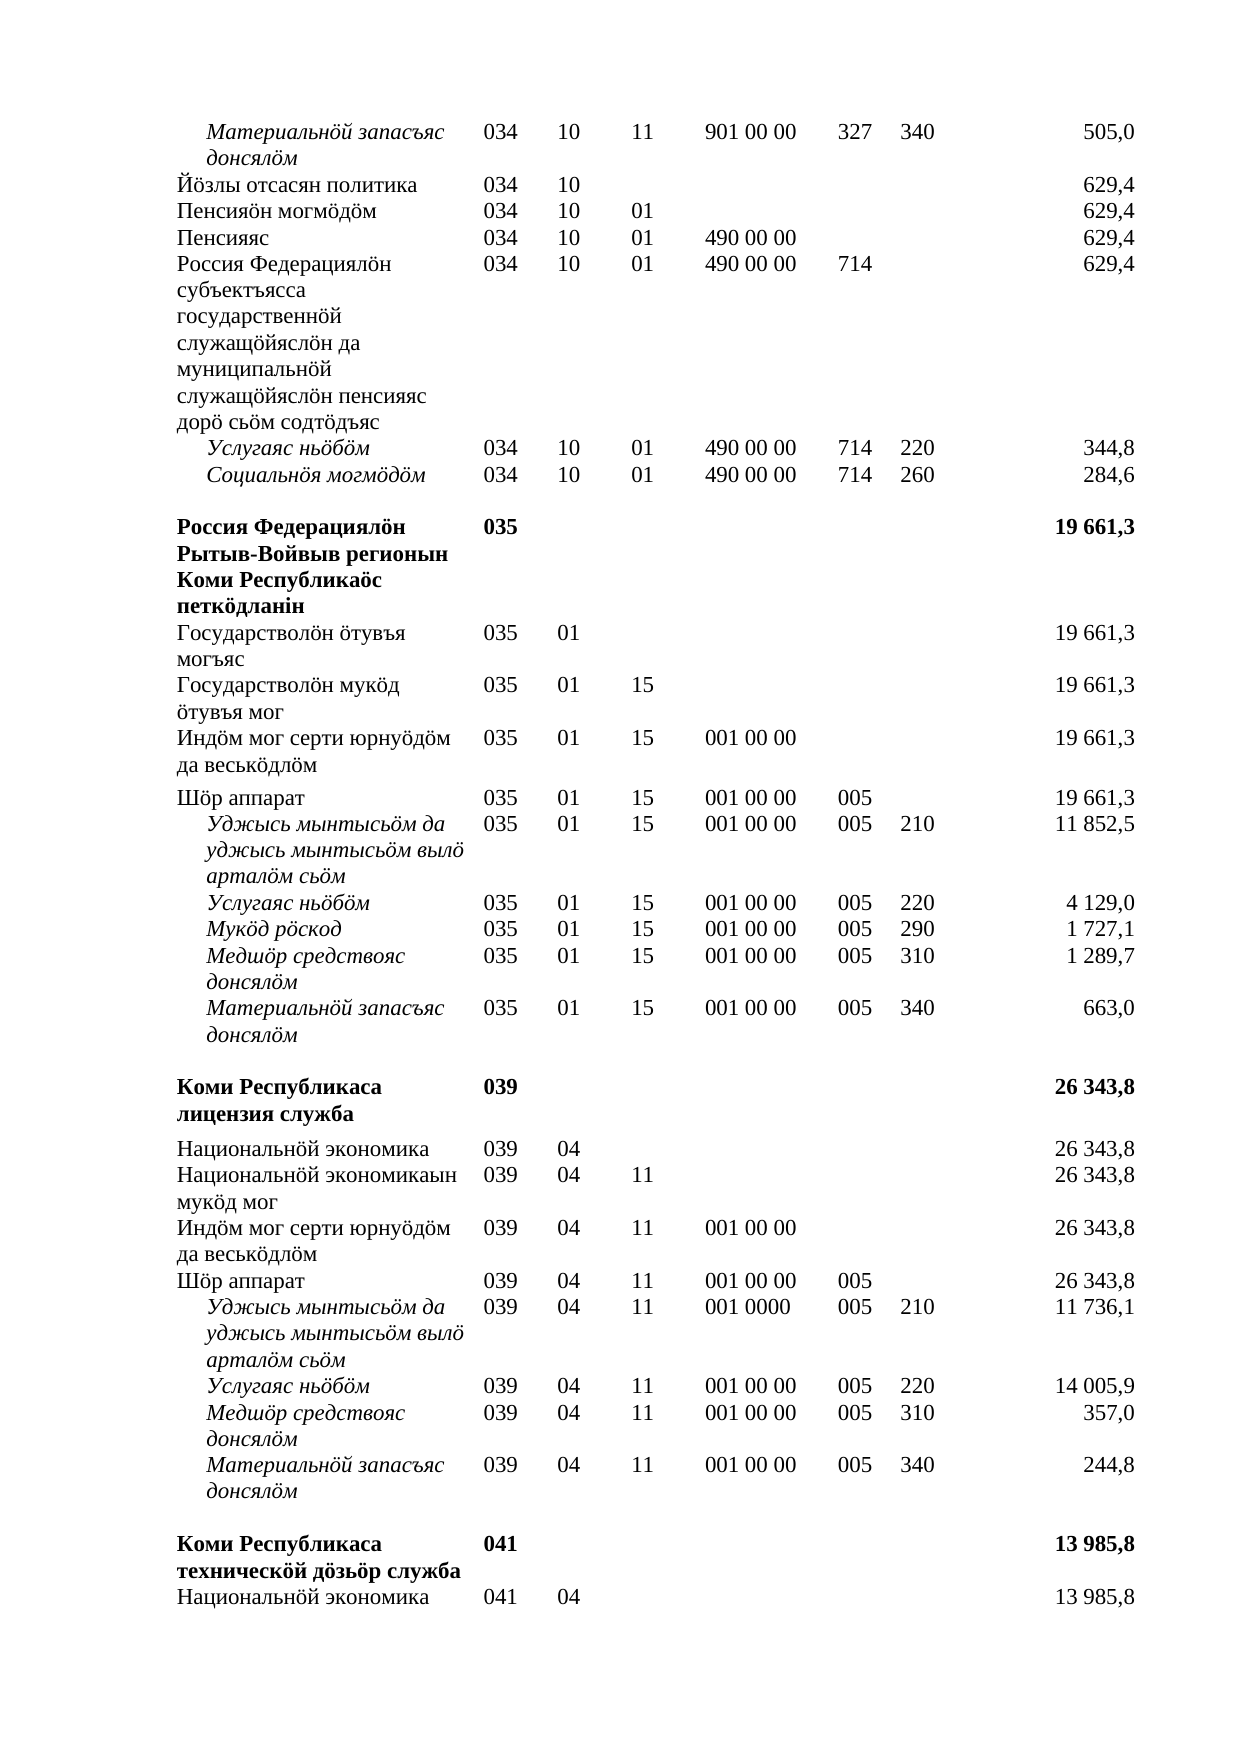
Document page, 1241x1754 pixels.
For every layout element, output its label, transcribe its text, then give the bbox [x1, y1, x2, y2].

table_cell 005 [829, 942, 891, 994]
table_cell 005 [829, 1372, 891, 1398]
table_cell Медшöр средствояс донсялöм [168, 1399, 474, 1451]
table_cell [829, 514, 891, 619]
table_cell 10 [548, 461, 622, 487]
table_cell [829, 619, 891, 672]
table_cell 01 [548, 672, 622, 724]
table_cell [829, 1074, 891, 1135]
table_cell [696, 1135, 829, 1161]
table_cell 901 00 00 [696, 118, 829, 171]
table_cell 14 005,9 [965, 1372, 1143, 1398]
table_cell [168, 1047, 474, 1073]
table_cell 10 [548, 197, 622, 223]
table_cell 210 [891, 1293, 965, 1372]
table_cell Шöр аппарат [168, 1267, 474, 1293]
table_cell [829, 224, 891, 250]
table_cell 039 [474, 1135, 548, 1161]
table_cell 034 [474, 250, 548, 434]
table_cell 260 [891, 461, 965, 487]
table_cell [548, 1504, 622, 1530]
table_cell 26 343,8 [965, 1214, 1143, 1267]
table_cell 04 [548, 1583, 622, 1609]
table_cell 11 [622, 1214, 696, 1267]
table_cell [829, 1530, 891, 1583]
table_cell 714 [829, 434, 891, 461]
table_cell 15 [622, 889, 696, 915]
table_cell 01 [548, 994, 622, 1047]
table_cell 505,0 [965, 118, 1143, 171]
table_cell [696, 514, 829, 619]
table_cell [622, 1504, 696, 1530]
table_cell 11 [622, 1293, 696, 1372]
table_cell [829, 1583, 891, 1609]
table_cell [891, 1135, 965, 1161]
table_cell 04 [548, 1161, 622, 1214]
table_cell 035 [474, 810, 548, 889]
table_cell Услугаяс ньöбöм [168, 1372, 474, 1398]
table_cell 13 985,8 [965, 1583, 1143, 1609]
table_cell 01 [548, 784, 622, 810]
table_cell [696, 171, 829, 197]
table_cell 629,4 [965, 171, 1143, 197]
table_cell 01 [548, 889, 622, 915]
table_cell 04 [548, 1267, 622, 1293]
table_cell 04 [548, 1214, 622, 1267]
table_cell 220 [891, 1372, 965, 1398]
table_cell 01 [548, 619, 622, 672]
table_cell [891, 487, 965, 513]
table_cell 310 [891, 942, 965, 994]
table_cell [829, 1161, 891, 1214]
table_cell 001 00 00 [696, 1399, 829, 1451]
table_cell 005 [829, 889, 891, 915]
table_cell 26 343,8 [965, 1074, 1143, 1135]
table_cell 001 00 00 [696, 784, 829, 810]
table_cell 01 [548, 915, 622, 942]
table_cell [548, 1074, 622, 1135]
table_cell 11 736,1 [965, 1293, 1143, 1372]
table_cell 034 [474, 434, 548, 461]
table_cell 04 [548, 1372, 622, 1398]
table_cell [548, 1047, 622, 1073]
table_cell 19 661,3 [965, 672, 1143, 724]
table_cell 244,8 [965, 1451, 1143, 1504]
table_cell [622, 514, 696, 619]
table_cell 11 [622, 1451, 696, 1504]
table_cell [829, 672, 891, 724]
table_cell [622, 171, 696, 197]
table_cell 001 00 00 [696, 1267, 829, 1293]
table_cell [891, 1583, 965, 1609]
table_cell [891, 1074, 965, 1135]
table_cell [548, 1530, 622, 1583]
table_cell 034 [474, 224, 548, 250]
table_cell Индöм мог серти юрнуöдöм да веськöдлöм [168, 724, 474, 783]
table_cell 629,4 [965, 197, 1143, 223]
table_cell 344,8 [965, 434, 1143, 461]
table_cell [829, 171, 891, 197]
table_cell [622, 1583, 696, 1609]
table_cell Национальнöй экономика [168, 1135, 474, 1161]
table_cell 001 00 00 [696, 810, 829, 889]
table_cell [891, 784, 965, 810]
table_cell 039 [474, 1399, 548, 1451]
table_cell 340 [891, 118, 965, 171]
table_cell 290 [891, 915, 965, 942]
table_cell 035 [474, 889, 548, 915]
table_cell Шöр аппарат [168, 784, 474, 810]
table_cell [829, 1135, 891, 1161]
table_cell Коми Республикаса лицензия служба [168, 1074, 474, 1135]
table_cell [622, 487, 696, 513]
table_cell [474, 1504, 548, 1530]
table_cell 19 661,3 [965, 619, 1143, 672]
table_cell [829, 724, 891, 783]
table_cell [891, 1504, 965, 1530]
table_cell [696, 1161, 829, 1214]
table_cell Пенсияöн могмöдöм [168, 197, 474, 223]
table_cell 11 [622, 1399, 696, 1451]
table_cell 005 [829, 810, 891, 889]
table_cell 13 985,8 [965, 1530, 1143, 1583]
table_cell 19 661,3 [965, 784, 1143, 810]
table_cell [891, 224, 965, 250]
table_cell 01 [622, 461, 696, 487]
table_cell Услугаяс ньöбöм [168, 889, 474, 915]
table_cell [829, 1214, 891, 1267]
table_cell 035 [474, 514, 548, 619]
table_cell 490 00 00 [696, 224, 829, 250]
table_cell 15 [622, 915, 696, 942]
table_cell [696, 1074, 829, 1135]
table_cell 15 [622, 724, 696, 783]
table_cell [696, 487, 829, 513]
table_cell 04 [548, 1135, 622, 1161]
table_cell 039 [474, 1372, 548, 1398]
table_cell [891, 1161, 965, 1214]
table_cell 15 [622, 810, 696, 889]
table_cell 039 [474, 1214, 548, 1267]
table_cell 10 [548, 171, 622, 197]
table_cell 327 [829, 118, 891, 171]
table_cell 01 [622, 197, 696, 223]
table_cell 310 [891, 1399, 965, 1451]
table_cell [891, 197, 965, 223]
table_cell 15 [622, 672, 696, 724]
table_cell Услугаяс ньöбöм [168, 434, 474, 461]
table_cell [891, 619, 965, 672]
table_cell 035 [474, 915, 548, 942]
table_cell Россия Федерациялöн субъектъясса государственнöй служащöйяслöн да муниципальнöй служащöйяслöн пенсияяс дорö сьöм сод­тöдъяс [168, 250, 474, 434]
table_cell [891, 1214, 965, 1267]
table_cell 005 [829, 1399, 891, 1451]
table_cell [622, 1074, 696, 1135]
table_cell 04 [548, 1451, 622, 1504]
table_cell Уджысь мынтысьöм да уджысь мынтысьöм вылö арталöм сьöм [168, 810, 474, 889]
table_cell [891, 672, 965, 724]
table_cell Медшöр средствояс донсялöм [168, 942, 474, 994]
table_cell [548, 514, 622, 619]
table_cell Государстволöн мукöд öтувъя мог [168, 672, 474, 724]
table_cell [696, 672, 829, 724]
table_cell Пенсияяс [168, 224, 474, 250]
table_cell 4 129,0 [965, 889, 1143, 915]
table_cell 04 [548, 1293, 622, 1372]
table_cell 26 343,8 [965, 1267, 1143, 1293]
table_cell [965, 1047, 1143, 1073]
table_cell [622, 1135, 696, 1161]
table_cell 220 [891, 889, 965, 915]
table_cell Материальнöй запасъяс донсялöм [168, 994, 474, 1047]
table_cell Йöзлы отсасян политика [168, 171, 474, 197]
table_cell 001 00 00 [696, 1214, 829, 1267]
table_cell 001 00 00 [696, 889, 829, 915]
table_cell Материальнöй запасъяс донсялöм [168, 118, 474, 171]
table_cell 035 [474, 672, 548, 724]
table_cell 11 [622, 1372, 696, 1398]
table_cell 039 [474, 1451, 548, 1504]
table_cell 039 [474, 1293, 548, 1372]
table_cell [965, 487, 1143, 513]
table_cell 034 [474, 118, 548, 171]
table_cell 357,0 [965, 1399, 1143, 1451]
table_cell [696, 619, 829, 672]
table_cell [829, 197, 891, 223]
table_cell [696, 1583, 829, 1609]
table_cell Россия Федерациялöн Рытыв-Войвыв регионын Коми Республикаöс петкöдланiн [168, 514, 474, 619]
table_cell 035 [474, 784, 548, 810]
table_cell Национальнöй экономика [168, 1583, 474, 1609]
table_cell 714 [829, 461, 891, 487]
table_cell 10 [548, 434, 622, 461]
table_cell [891, 1047, 965, 1073]
table_cell 11 [622, 1267, 696, 1293]
table_cell 714 [829, 250, 891, 434]
table_cell [696, 1504, 829, 1530]
table_cell 001 00 00 [696, 942, 829, 994]
table_cell 005 [829, 1451, 891, 1504]
table_cell 11 [622, 1161, 696, 1214]
table_cell 340 [891, 1451, 965, 1504]
table_cell 490 00 00 [696, 461, 829, 487]
table_cell 19 661,3 [965, 514, 1143, 619]
table_cell 034 [474, 461, 548, 487]
table_cell Социальнöя могмöдöм [168, 461, 474, 487]
table_cell 005 [829, 784, 891, 810]
table_cell 629,4 [965, 250, 1143, 434]
table_cell [168, 1504, 474, 1530]
table_cell 001 00 00 [696, 1451, 829, 1504]
table_cell 11 [622, 118, 696, 171]
table_cell 01 [548, 810, 622, 889]
table_cell [891, 1267, 965, 1293]
table_cell 15 [622, 942, 696, 994]
table_cell [891, 171, 965, 197]
table_cell 01 [622, 250, 696, 434]
table_cell Индöм мог серти юрнуöдöм да веськöдлöм [168, 1214, 474, 1267]
table_cell 10 [548, 118, 622, 171]
table_cell 01 [622, 434, 696, 461]
table_cell Мукöд рöскод [168, 915, 474, 942]
table_cell 034 [474, 171, 548, 197]
table_cell 15 [622, 784, 696, 810]
table_cell [474, 1047, 548, 1073]
table_cell Коми Республикаса техническöй дöзьöр служба [168, 1530, 474, 1583]
table_cell 629,4 [965, 224, 1143, 250]
table_cell 035 [474, 619, 548, 672]
table_cell 01 [622, 224, 696, 250]
table_cell [829, 487, 891, 513]
table_cell 041 [474, 1530, 548, 1583]
table_cell Национальнöй экономикаын мукöд мог [168, 1161, 474, 1214]
table_cell 10 [548, 250, 622, 434]
table_cell [829, 1047, 891, 1073]
table_cell 490 00 00 [696, 250, 829, 434]
table_cell 01 [548, 942, 622, 994]
table_cell [474, 487, 548, 513]
table_cell [622, 1047, 696, 1073]
table_cell 663,0 [965, 994, 1143, 1047]
table_cell 11 852,5 [965, 810, 1143, 889]
table_cell 005 [829, 1267, 891, 1293]
table_cell 041 [474, 1583, 548, 1609]
table_cell [891, 514, 965, 619]
table_cell [696, 197, 829, 223]
table_cell 034 [474, 197, 548, 223]
table_cell 10 [548, 224, 622, 250]
table_cell Уджысь мынтысьöм да уджысь мынтысьöм вылö арталöм сьöм [168, 1293, 474, 1372]
table_cell 001 00 00 [696, 915, 829, 942]
table_cell 001 0000 [696, 1293, 829, 1372]
table_cell 035 [474, 724, 548, 783]
table_cell 005 [829, 1293, 891, 1372]
table_cell 01 [548, 724, 622, 783]
table_cell 001 00 00 [696, 1372, 829, 1398]
table_cell 26 343,8 [965, 1161, 1143, 1214]
table_cell [965, 1504, 1143, 1530]
table_cell 005 [829, 915, 891, 942]
table_cell 210 [891, 810, 965, 889]
table_cell [168, 487, 474, 513]
table_cell 1 727,1 [965, 915, 1143, 942]
table_cell 490 00 00 [696, 434, 829, 461]
table_cell 005 [829, 994, 891, 1047]
table_cell [622, 619, 696, 672]
table_cell 284,6 [965, 461, 1143, 487]
table_cell 04 [548, 1399, 622, 1451]
table_cell [622, 1530, 696, 1583]
table_cell Государстволöн öтувъя могъяс [168, 619, 474, 672]
table_cell 001 00 00 [696, 724, 829, 783]
table_cell 26 343,8 [965, 1135, 1143, 1161]
table_cell Материальнöй запасъяс донсялöм [168, 1451, 474, 1504]
table_cell 035 [474, 942, 548, 994]
table_cell [891, 724, 965, 783]
table_cell [696, 1047, 829, 1073]
table_cell 19 661,3 [965, 724, 1143, 783]
table_cell [829, 1504, 891, 1530]
table_cell [891, 250, 965, 434]
table_cell 039 [474, 1267, 548, 1293]
table_cell 039 [474, 1074, 548, 1135]
table_cell 039 [474, 1161, 548, 1214]
table_cell 001 00 00 [696, 994, 829, 1047]
table_cell [548, 487, 622, 513]
table_cell 1 289,7 [965, 942, 1143, 994]
table_cell [891, 1530, 965, 1583]
table_cell 220 [891, 434, 965, 461]
table_cell 035 [474, 994, 548, 1047]
table_cell 340 [891, 994, 965, 1047]
table_cell 15 [622, 994, 696, 1047]
table_cell [696, 1530, 829, 1583]
